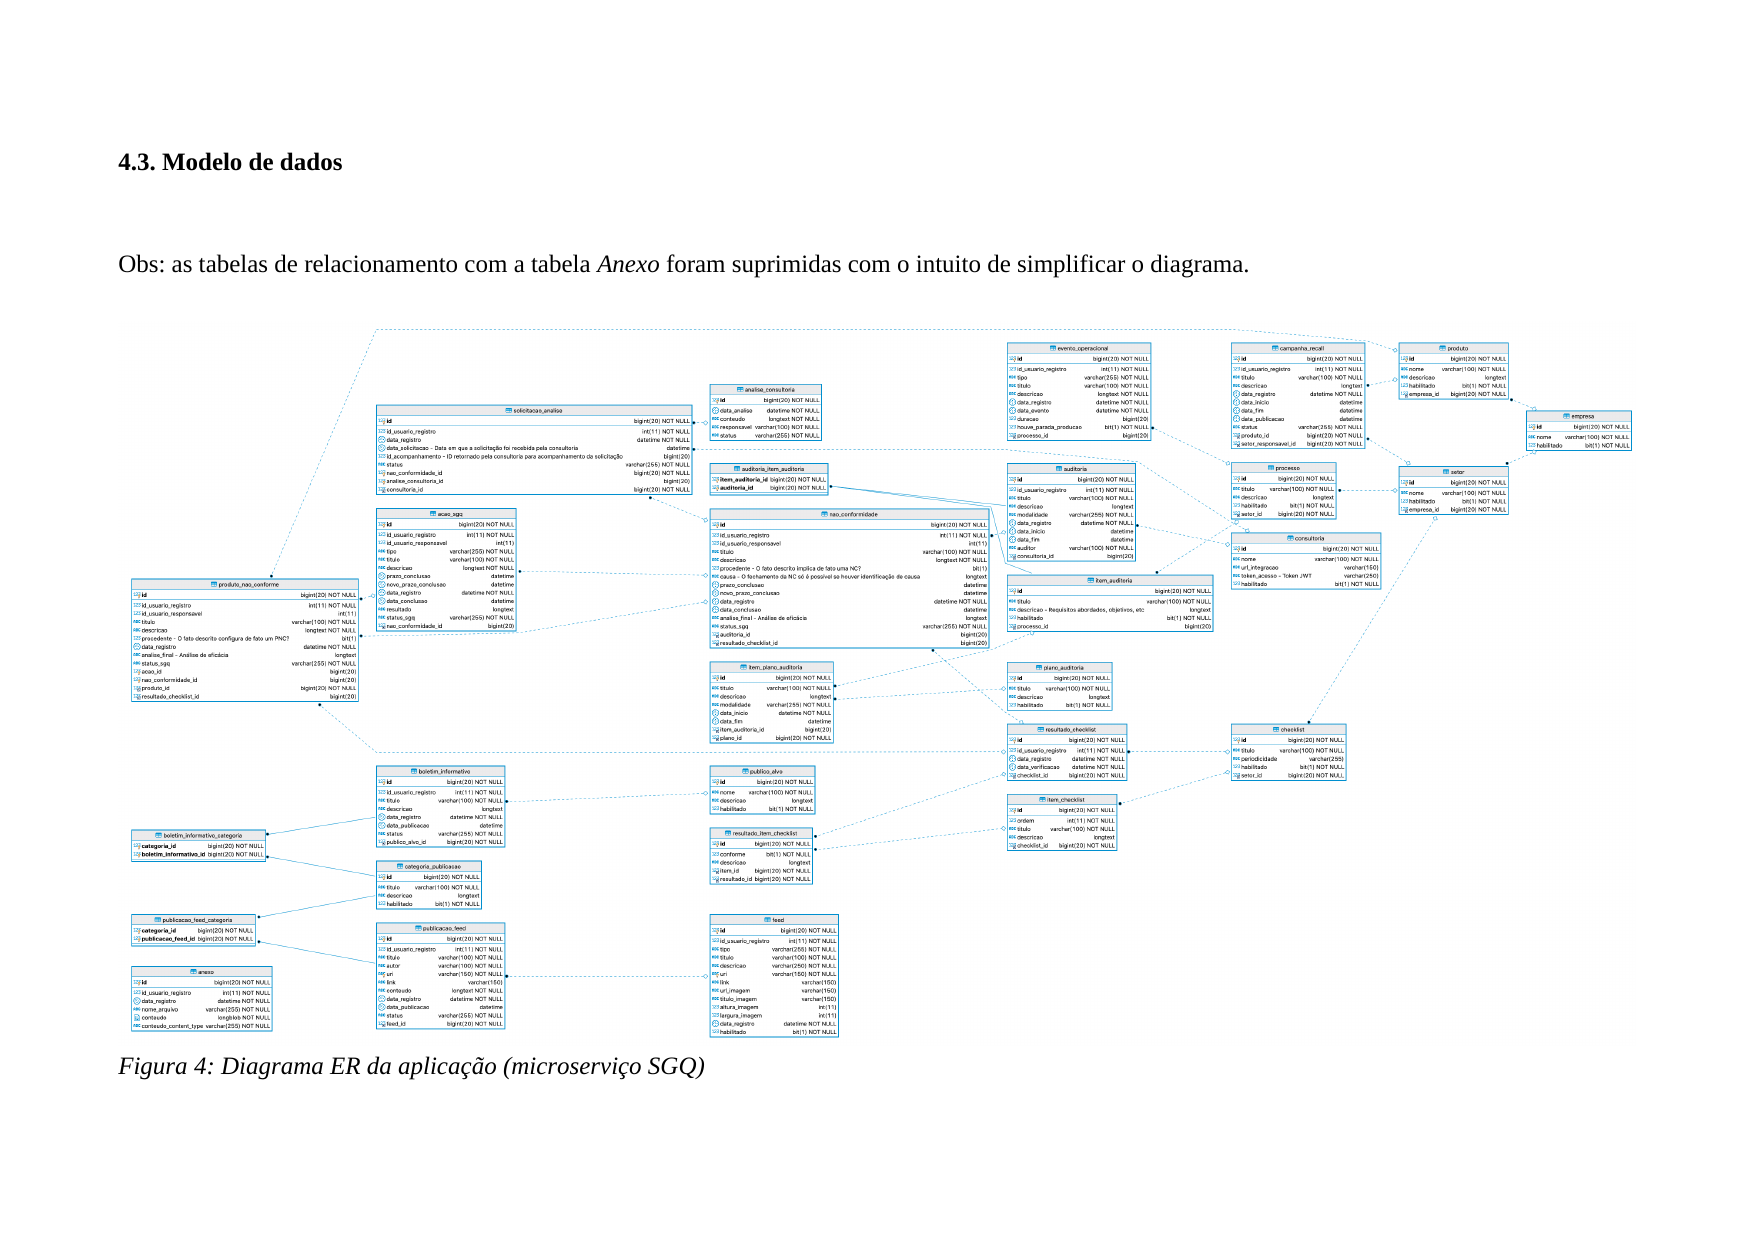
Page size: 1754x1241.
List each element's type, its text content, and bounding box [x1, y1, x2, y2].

picture [118, 321, 1636, 1046]
subtitle 4.3. Modelo de dados [118, 147, 1636, 176]
text Obs: as tabelas de relacionamento com a tabela Anexo foram suprimidas com o intuito de simplificar o diagrama. [118, 249, 1636, 277]
text Figura 4: Diagrama ER da aplicação (microserviço SGQ) [118, 1046, 1636, 1081]
